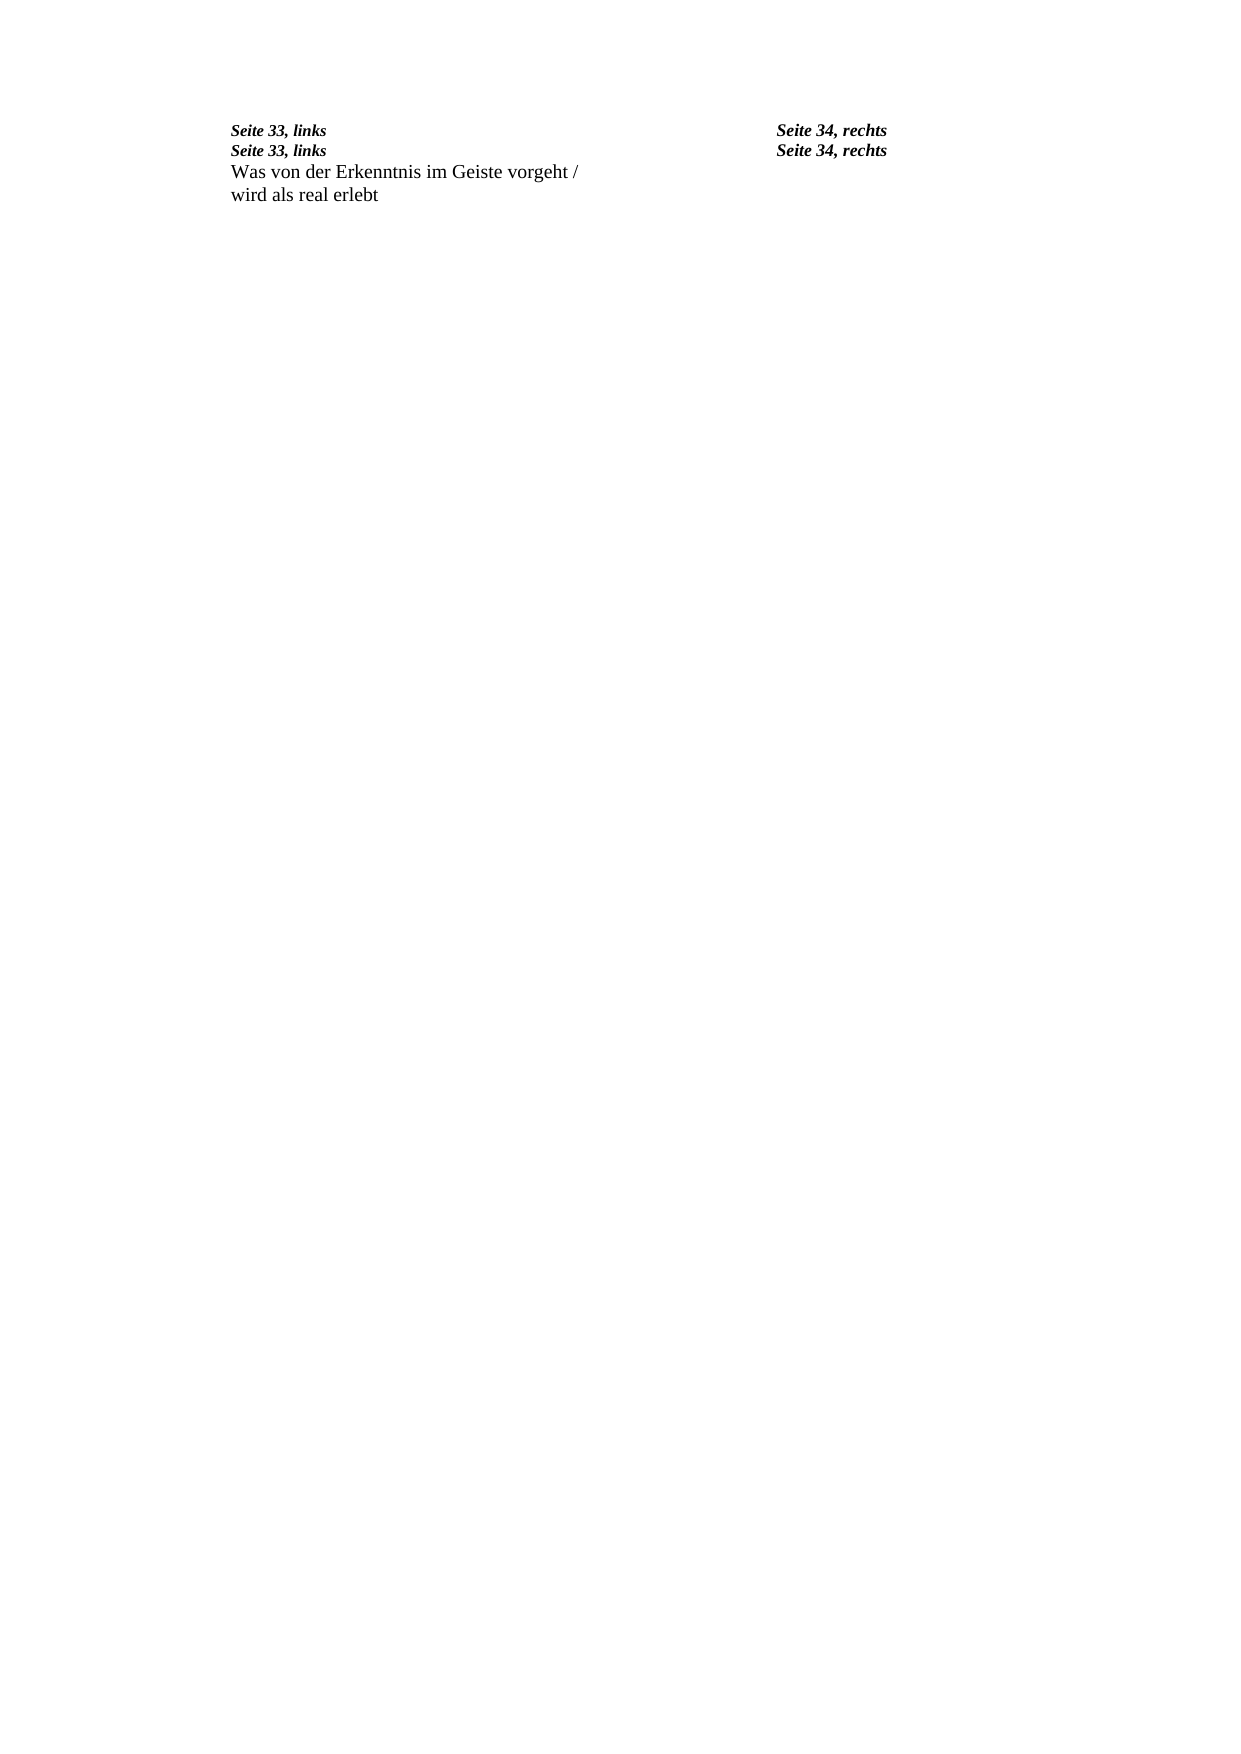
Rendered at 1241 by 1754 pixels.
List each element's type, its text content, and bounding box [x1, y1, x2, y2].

text Was von der Erkenntnis im Geiste vorgeht / wird als real erlebt [231, 160, 609, 206]
